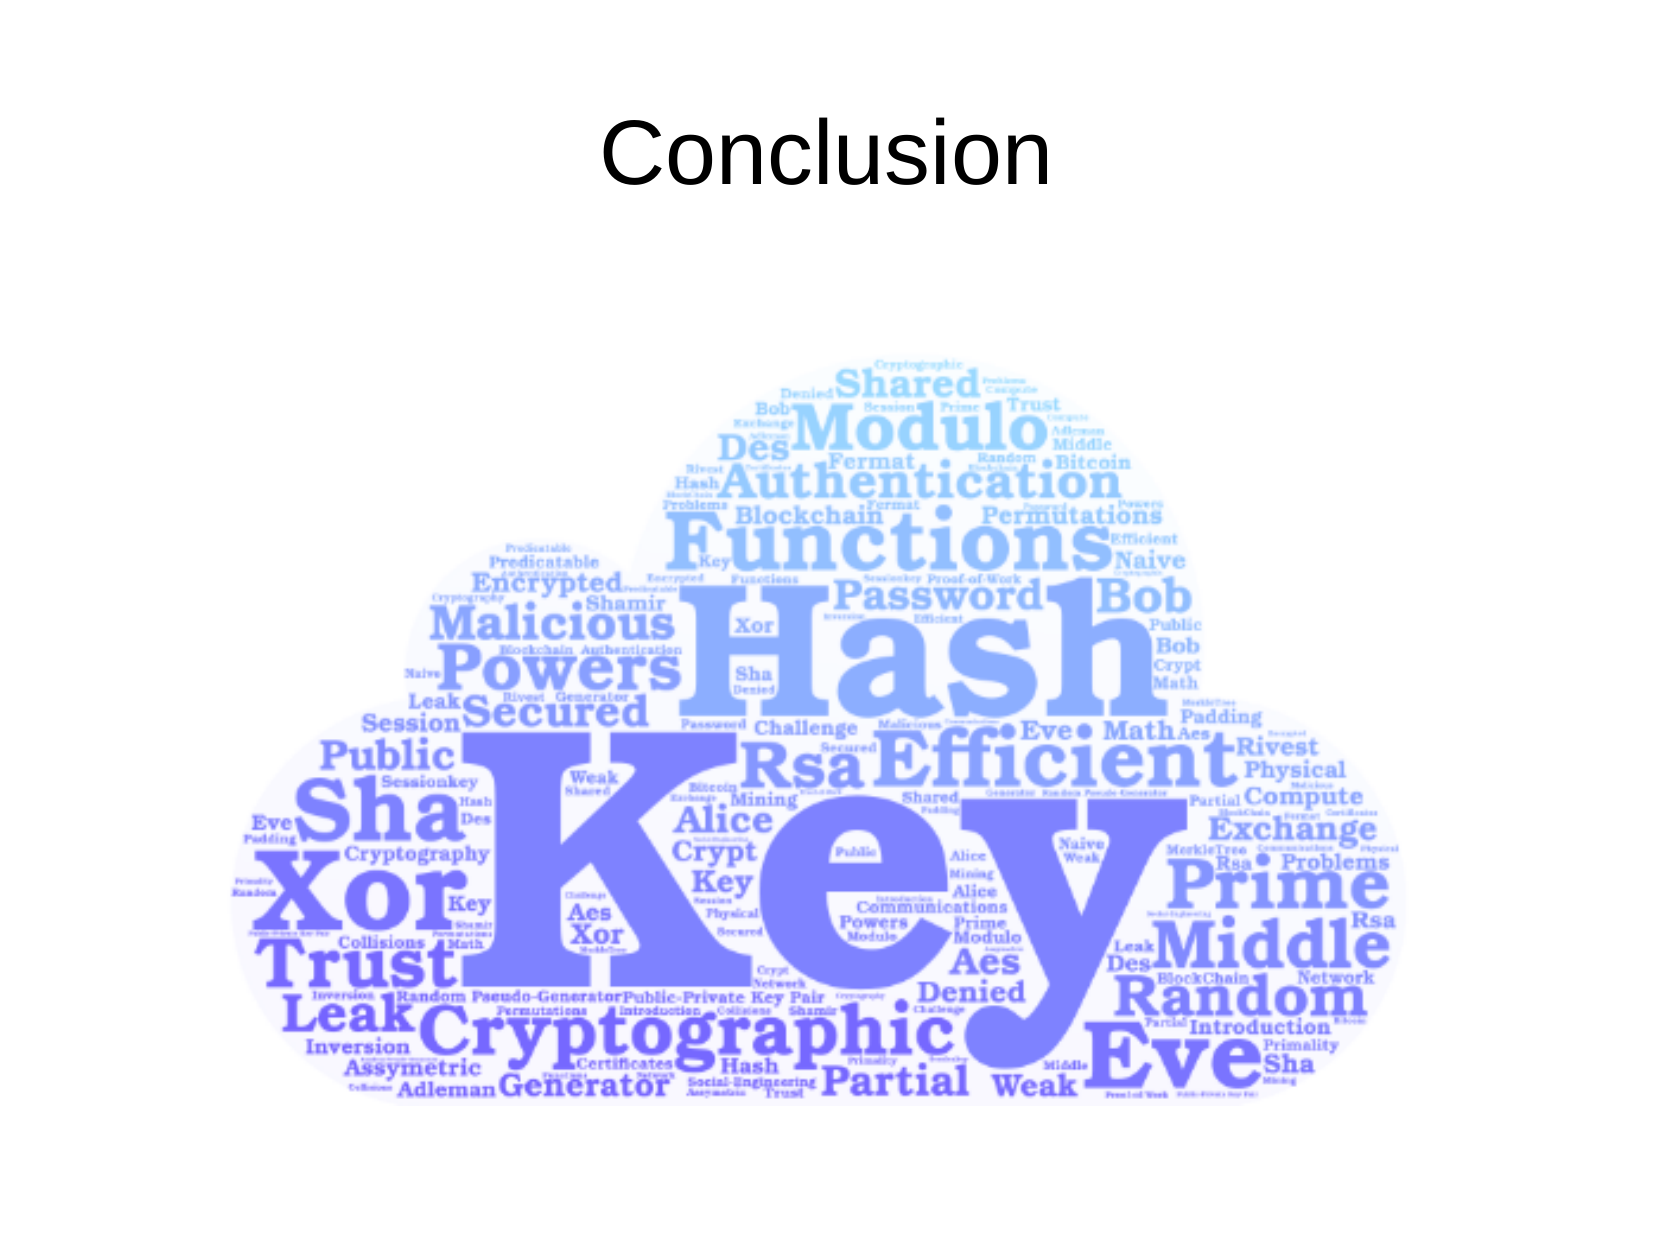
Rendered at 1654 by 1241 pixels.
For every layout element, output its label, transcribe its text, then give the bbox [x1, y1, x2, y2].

title Conclusion [82, 49, 1571, 257]
picture [210, 344, 1411, 1106]
